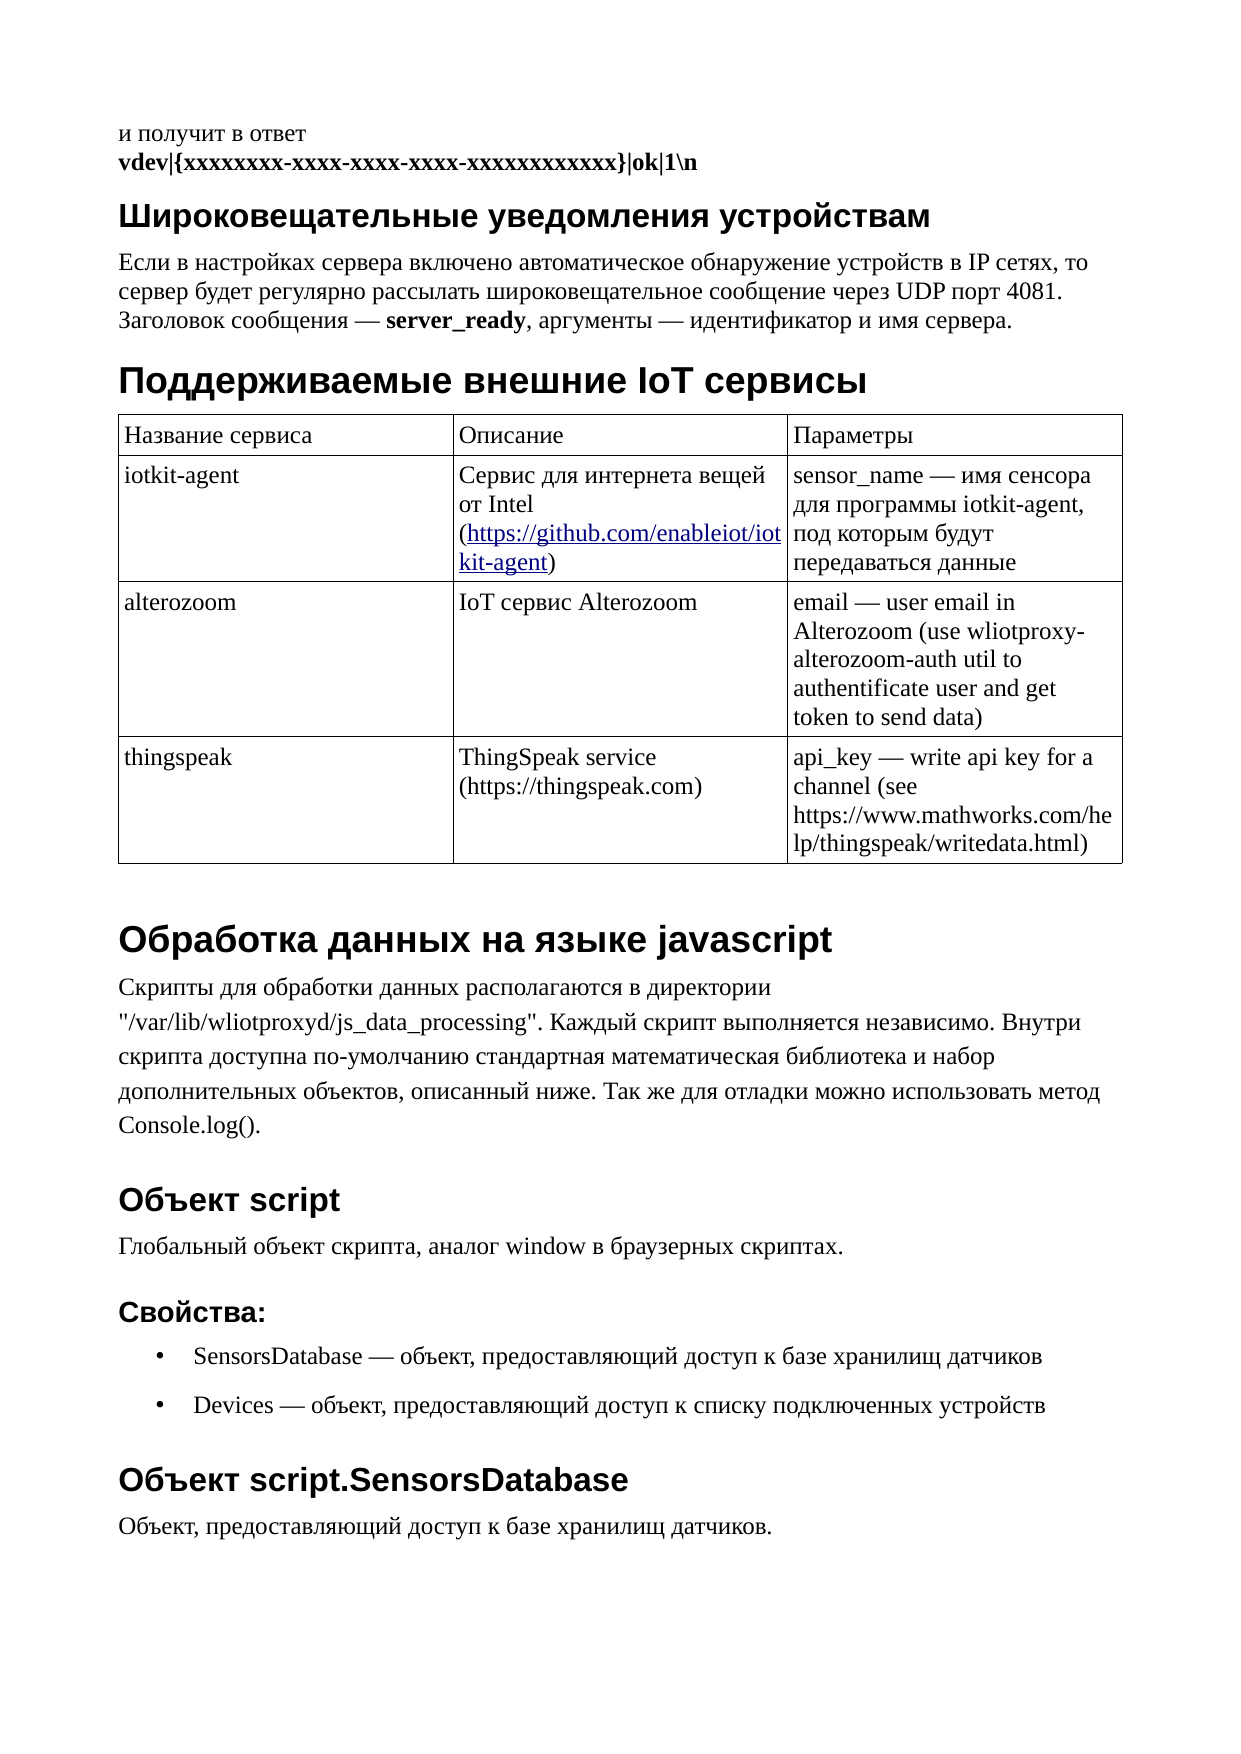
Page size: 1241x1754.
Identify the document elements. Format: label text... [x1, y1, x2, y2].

text Объект, предоставляющий доступ к базе хранилищ датчиков. [118, 1511, 1122, 1539]
table_cell alterozoom [119, 582, 453, 736]
table_header Название сервиса [119, 415, 453, 454]
table_header Описание [454, 415, 787, 454]
text Если в настройках сервера включено автоматическое обнаружение устройств в IP сетях, то сервер будет регулярно рассылать широковещательное сообщение через UDP порт 4081. Заголовок сообщения — server_ready, аргументы — идентификатор и имя сервера. [118, 247, 1122, 334]
subtitle Широковещательные уведомления устройствам [118, 196, 1122, 235]
table_cell Сервис для интернета вещей от Intel (https://github.com/enableiot/iotkit-agent) [454, 456, 787, 581]
list SensorsDatabase — объект, предоставляющий доступ к базе хранилищ датчиков [156, 1341, 1122, 1370]
list Devices — объект, предоставляющий доступ к списку подключенных устройств [156, 1390, 1122, 1419]
table_cell iotkit-agent [119, 456, 453, 581]
text Скрипты для обработки данных располагаются в директории "/var/lib/wliotproxyd/js_data_processing". Каждый скрипт выполняется независимо. Внутри скрипта доступна по-умолчанию стандартная математическая библиотека и набор дополнительных объектов, описанный ниже. Так же для отладки можно использовать метод Console.log(). [118, 972, 1122, 1139]
subtitle Свойства: [118, 1295, 1122, 1328]
text Глобальный объект скрипта, аналог window в браузерных скриптах. [118, 1231, 1122, 1260]
table_cell sensor_name — имя сенсора для программы iotkit-agent, под которым будут передаваться данные [788, 456, 1122, 581]
subtitle Поддерживаемые внешние IoT сервисы [118, 359, 1122, 402]
subtitle Объект script [118, 1180, 1122, 1219]
subtitle Обработка данных на языке javascript [118, 917, 1122, 960]
text и получит в ответ [118, 118, 1122, 147]
table_cell ThingSpeak service (https://thingspeak.com) [454, 737, 787, 863]
table_header Параметры [788, 415, 1122, 454]
table_cell thingspeak [119, 737, 453, 863]
table_cell IoT сервис Alterozoom [454, 582, 787, 736]
table_cell api_key — write api key for a channel (see https://www.mathworks.com/help/thingspeak/writedata.html) [788, 737, 1122, 863]
subtitle Объект script.SensorsDatabase [118, 1460, 1122, 1498]
text vdev|{xxxxxxxx-xxxx-xxxx-xxxx-xxxxxxxxxxxx}|ok|1\n [118, 147, 1122, 176]
table_cell email — user email in Alterozoom (use wliotproxy-alterozoom-auth util to authentificate user and get token to send data) [788, 582, 1122, 736]
